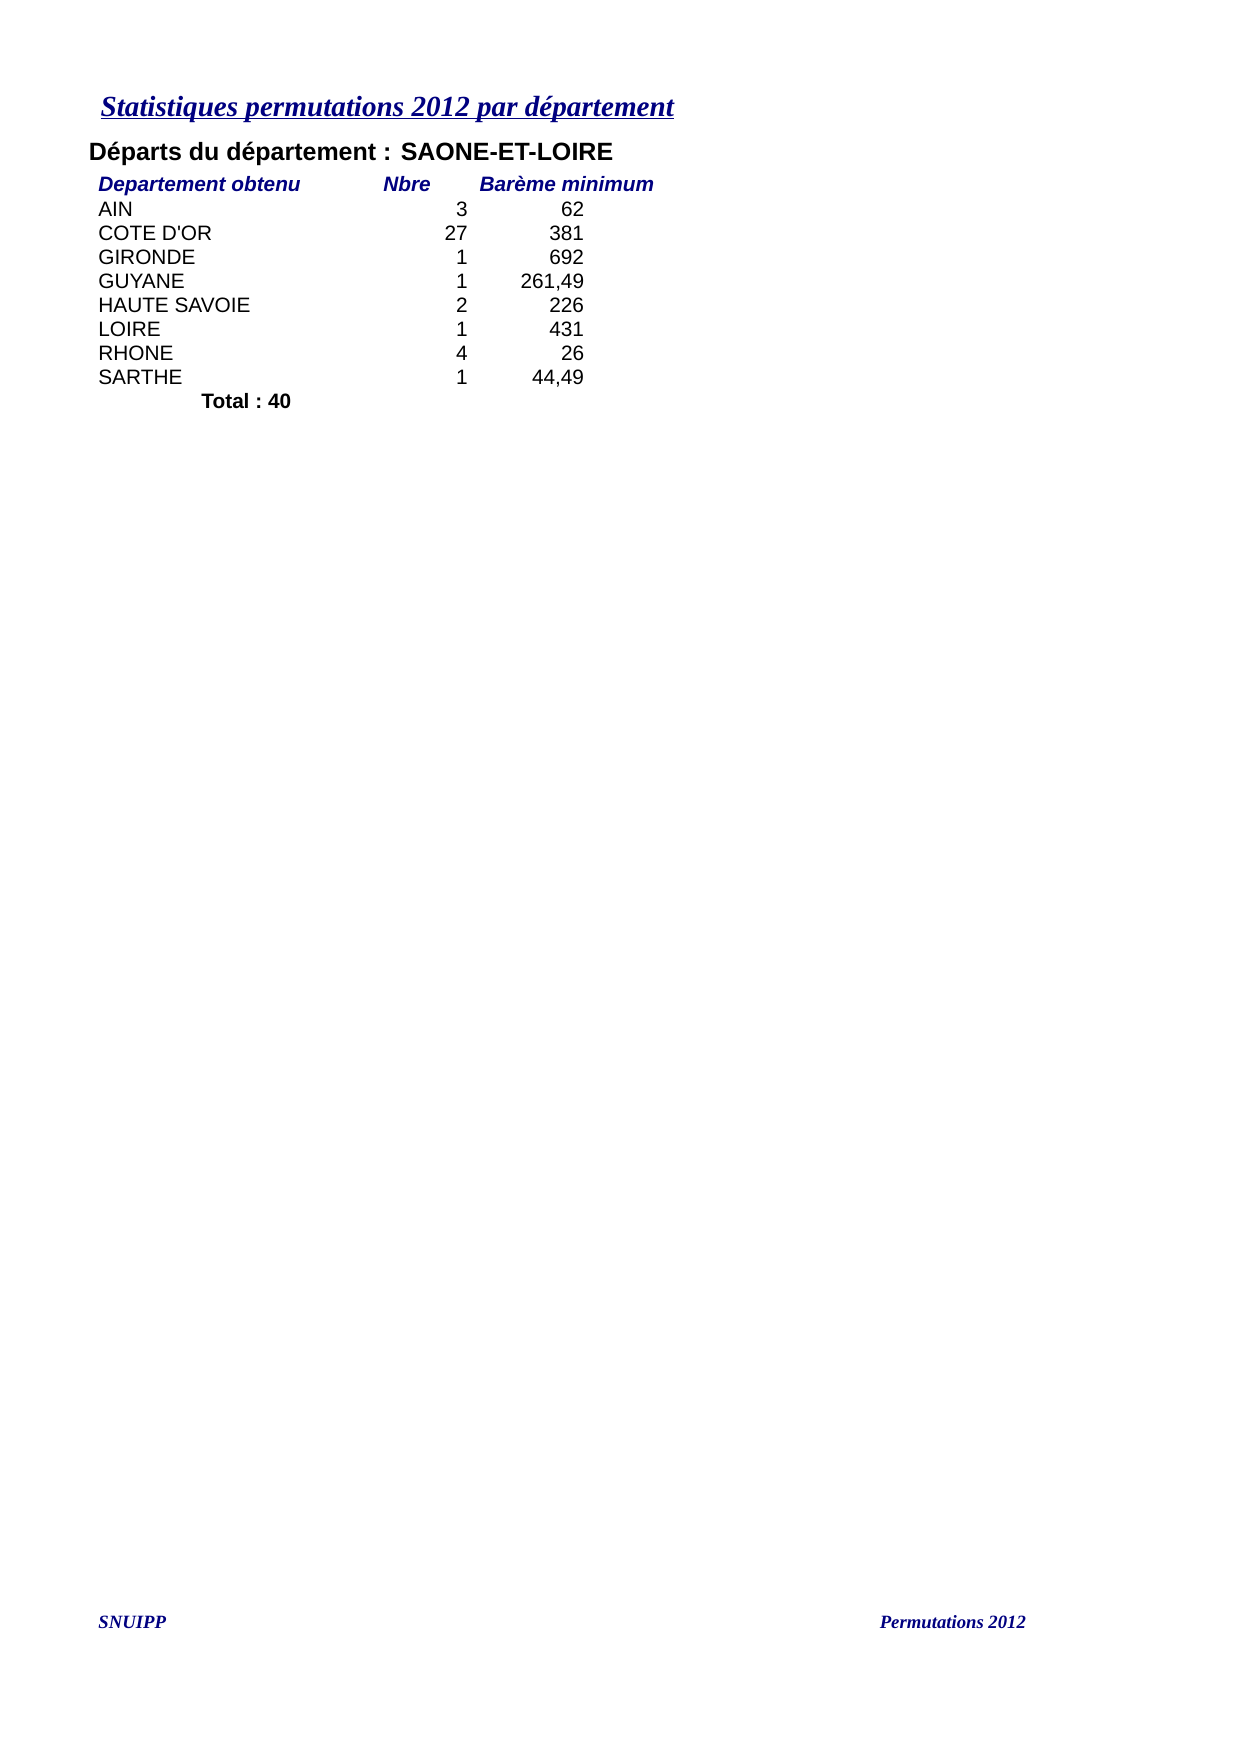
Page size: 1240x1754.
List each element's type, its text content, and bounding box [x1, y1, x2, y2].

text RHONE 4 26 [89, 341, 1151, 365]
text SARTHE 1 44,49 [89, 365, 1151, 389]
text GIRONDE 1 692 [89, 245, 1151, 269]
text Statistiques permutations 2012 par département [89, 89, 1151, 122]
text COTE D'OR 27 381 [89, 221, 1151, 245]
text AIN 3 62 [89, 197, 1151, 221]
text Départs du département : SAONE-ET-LOIRE [89, 137, 1151, 166]
text GUYANE 1 261,49 [89, 269, 1151, 293]
text SNUIPP Permutations 2012 [89, 1611, 1151, 1633]
text Departement obtenu Nbre Barème minimum [89, 172, 1151, 196]
text Total : 40 [89, 389, 1151, 413]
text HAUTE SAVOIE 2 226 [89, 293, 1151, 317]
text LOIRE 1 431 [89, 317, 1151, 341]
